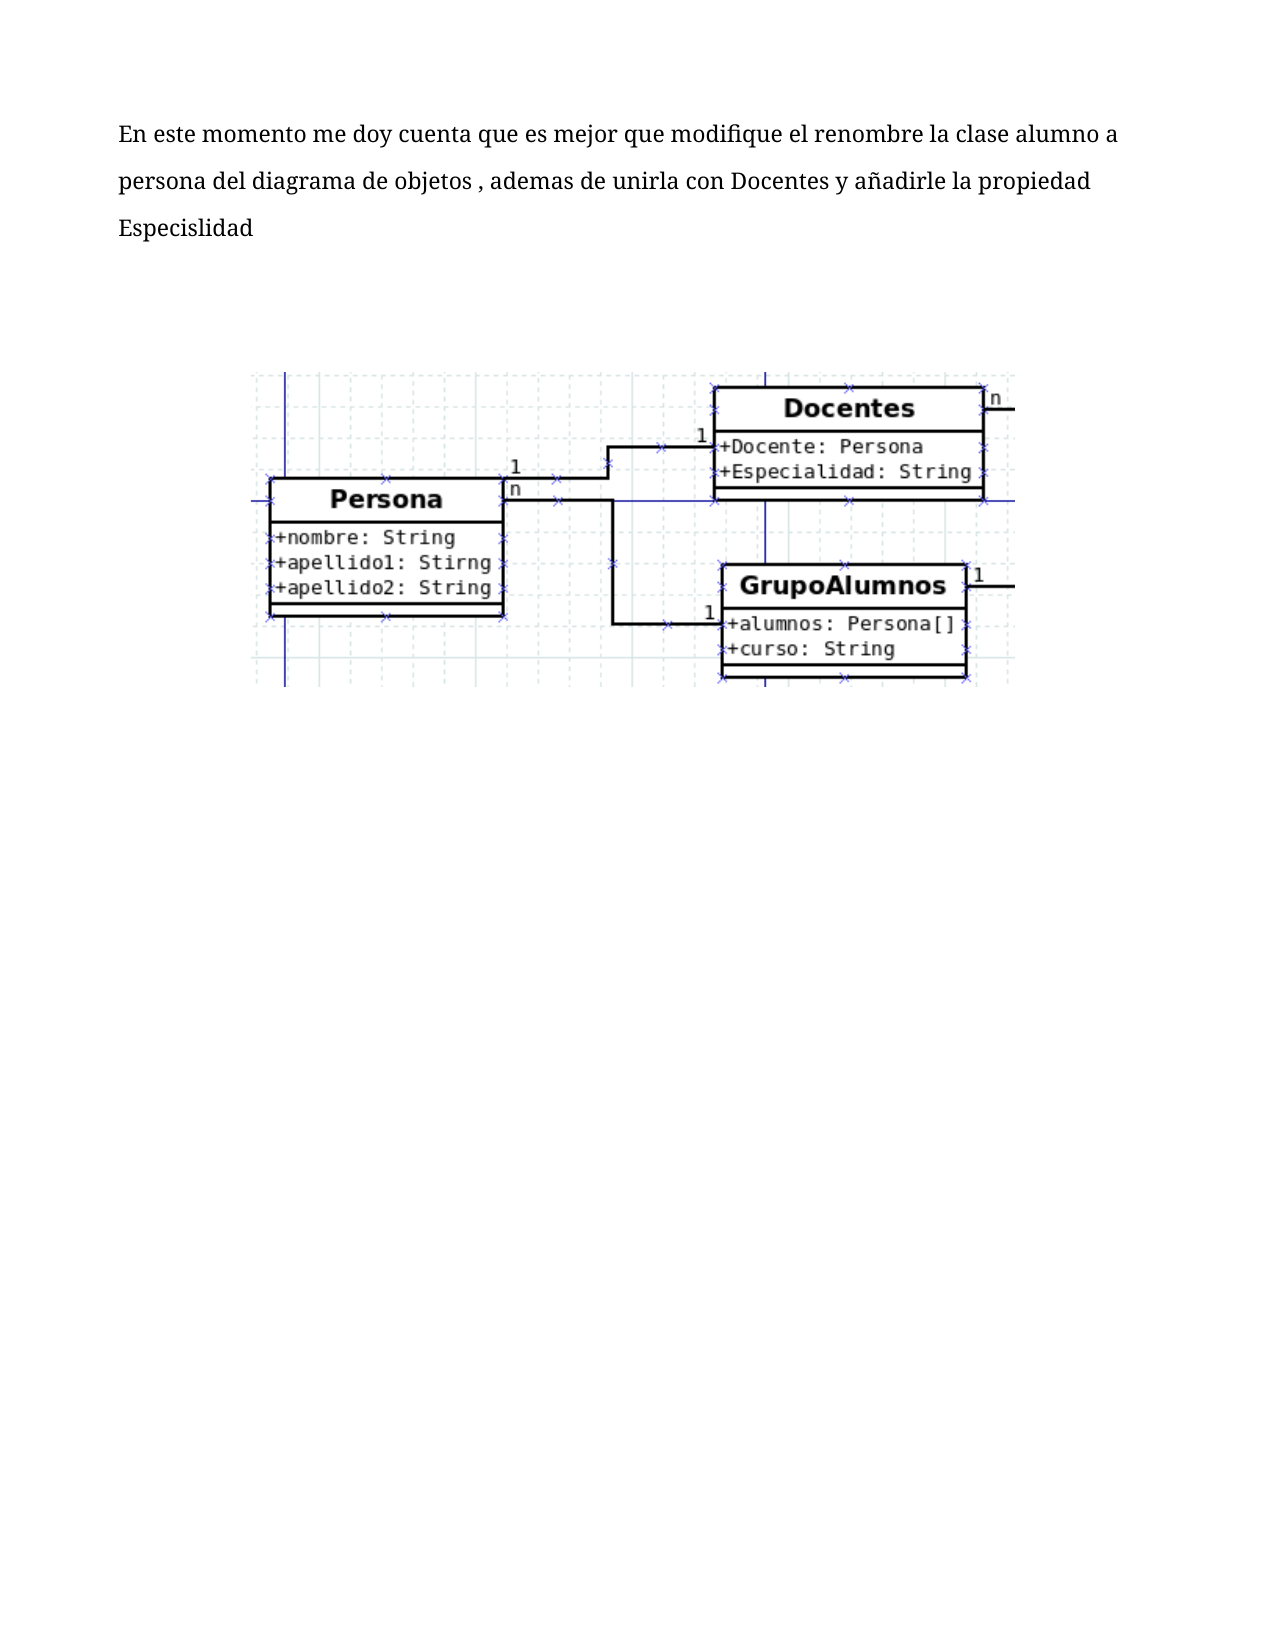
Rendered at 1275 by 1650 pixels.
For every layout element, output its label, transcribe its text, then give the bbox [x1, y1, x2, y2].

picture [250, 372, 1015, 687]
text En este momento me doy cuenta que es mejor que modifique el renombre la clase alumno a persona del diagrama de objetos , ademas de unirla con Docentes y añadirle la propiedad Especislidad [118, 118, 1157, 243]
